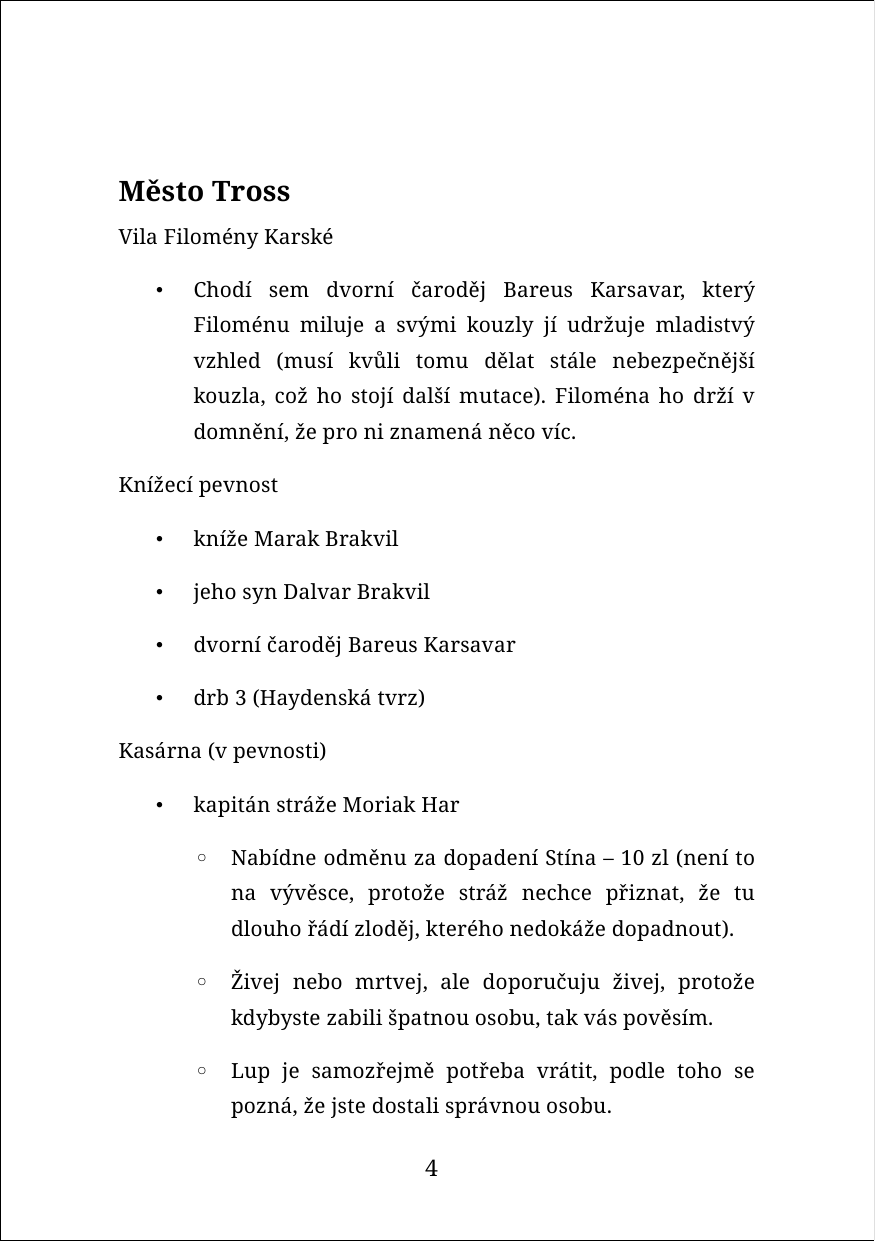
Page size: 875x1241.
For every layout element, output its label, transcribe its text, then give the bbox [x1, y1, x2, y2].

list jeho syn Dalvar Brakvil [156, 577, 756, 605]
list kapitán stráže Moriak Har [156, 790, 756, 818]
subtitle Město Tross [118, 172, 756, 210]
text Kasárna (v pevnosti) [118, 737, 756, 765]
list Chodí sem dvorní čaroděj Bareus Karsavar, který Filoménu miluje a svými kouzly jí udržuje mladistvý vzhled (musí kvůli tomu dělat stále nebezpečnější kouzla, což ho stojí další mutace). Filoména ho drží v domnění, že pro ni znamená něco víc. [156, 275, 756, 446]
list Nabídne odměnu za dopadení Stína – 10 zl (není to na vývěsce, protože stráž nechce přiznat, že tu dlouho řádí zloděj, kterého nedokáže dopadnout). [193, 843, 756, 942]
text Knížecí pevnost [118, 470, 756, 499]
text Vila Filomény Karské [118, 222, 756, 250]
list drb 3 (Haydenská tvrz) [156, 683, 756, 712]
list kníže Marak Brakvil [156, 524, 756, 552]
list dvorní čaroděj Bareus Karsavar [156, 630, 756, 658]
list Lup je samozřejmě potřeba vrátit, podle toho se pozná, že jste dostali správnou osobu. [193, 1056, 756, 1120]
list Živej nebo mrtvej, ale doporučuju živej, protože kdybyste zabili špatnou osobu, tak vás pověsím. [193, 967, 756, 1031]
